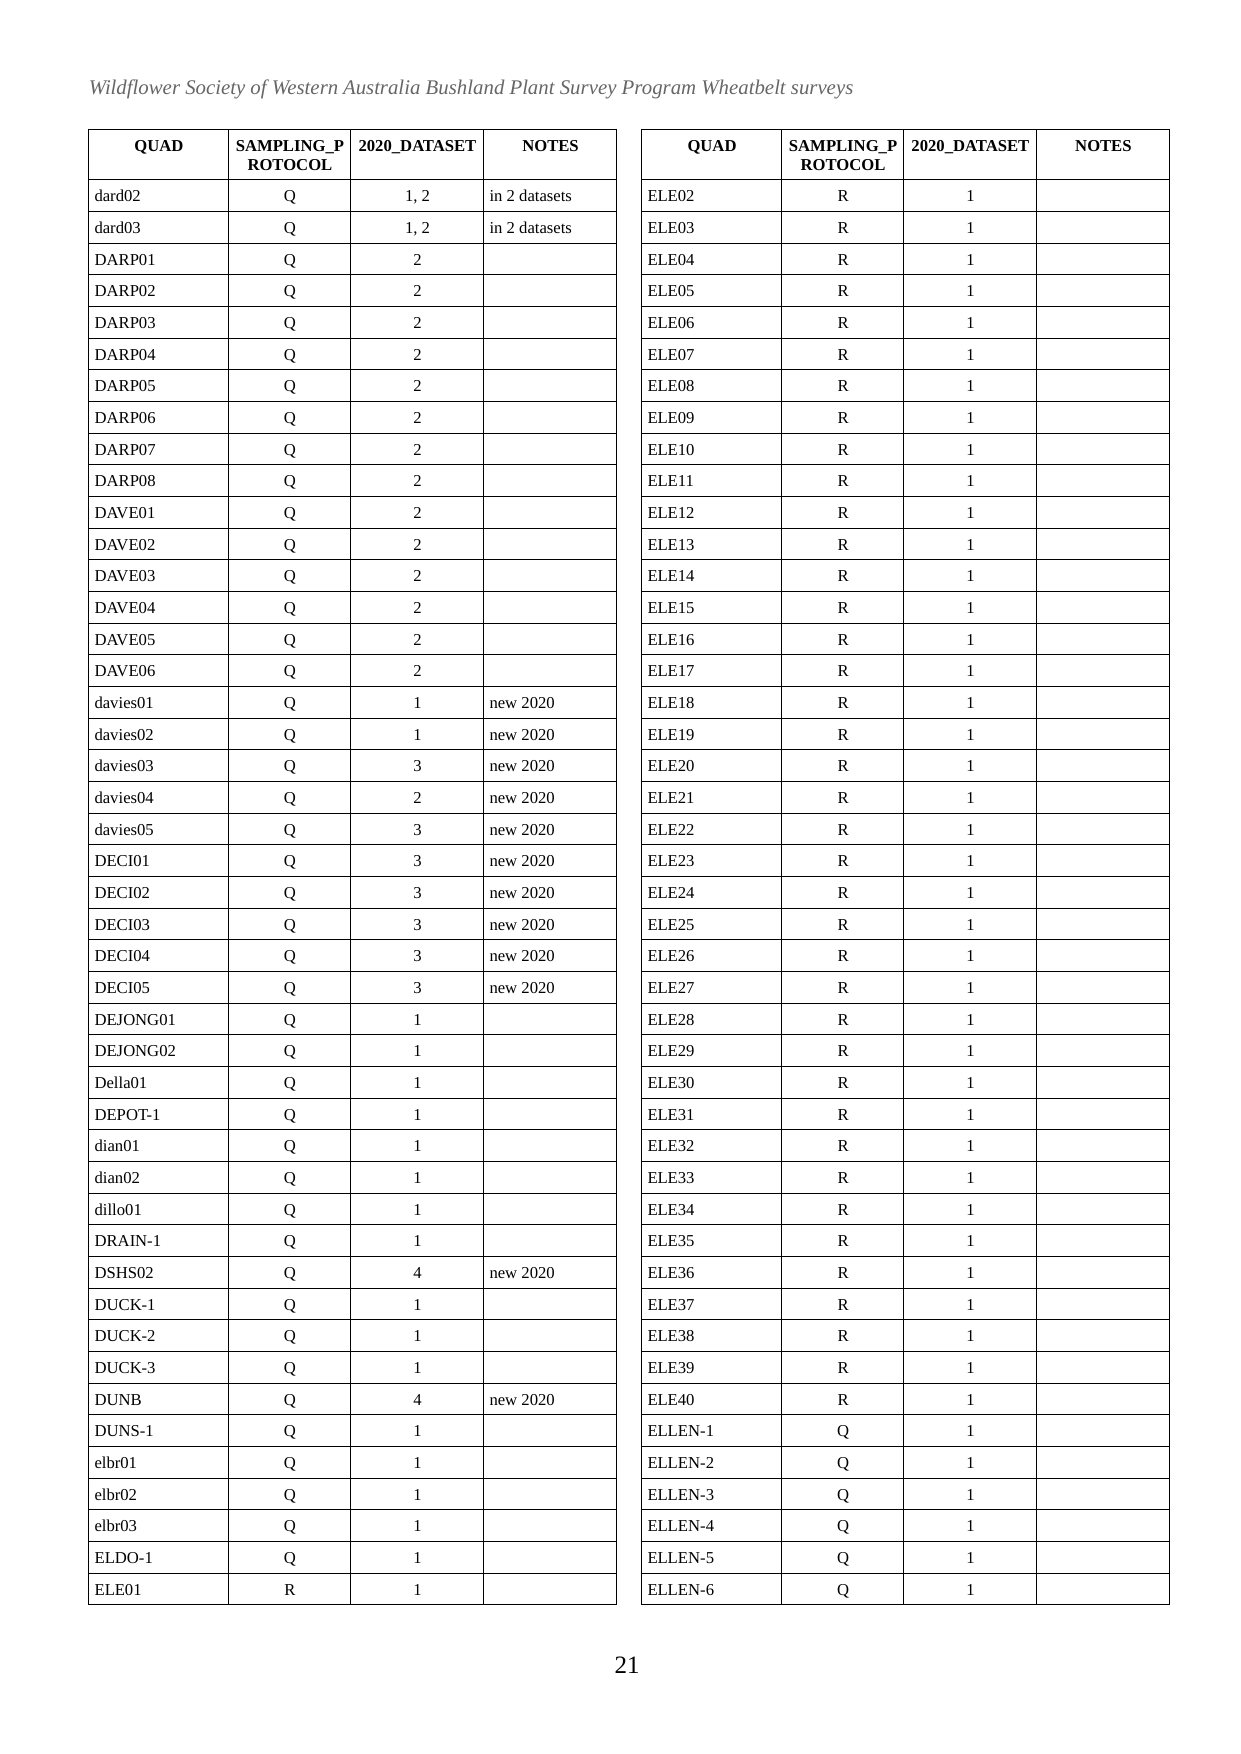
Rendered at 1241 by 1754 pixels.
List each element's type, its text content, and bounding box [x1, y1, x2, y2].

table_header QUAD [642, 130, 781, 179]
table_cell 1 [904, 1447, 1036, 1478]
table_cell 1 [351, 1004, 483, 1034]
table_cell [484, 560, 616, 591]
table_cell [1037, 1510, 1169, 1541]
table_cell [1037, 1320, 1169, 1351]
table_cell [1037, 560, 1169, 591]
table_cell ELE38 [642, 1320, 781, 1351]
table_cell 3 [351, 940, 483, 971]
table_cell [484, 624, 616, 654]
table_cell [484, 1130, 616, 1161]
table_cell davies03 [89, 750, 228, 781]
table_cell R [782, 1004, 903, 1034]
table_cell ELE03 [642, 212, 781, 243]
table_cell Q [229, 1225, 350, 1256]
table_cell Q [229, 845, 350, 876]
table_cell 1 [351, 1447, 483, 1478]
table_cell ELE19 [642, 719, 781, 749]
table_cell DARP03 [89, 307, 228, 338]
table_cell DARP02 [89, 275, 228, 306]
table_cell new 2020 [484, 972, 616, 1003]
table_cell [1037, 465, 1169, 496]
table_cell ELE08 [642, 370, 781, 401]
table_cell [1037, 1447, 1169, 1478]
table_cell [1037, 434, 1169, 464]
table_cell 2 [351, 592, 483, 623]
table_cell [1037, 307, 1169, 338]
table_cell 1 [904, 972, 1036, 1003]
table_cell 1 [904, 814, 1036, 844]
table_header SAMPLING_PROTOCOL [229, 130, 350, 179]
table_cell new 2020 [484, 940, 616, 971]
table_cell [1037, 909, 1169, 939]
table_cell Q [229, 244, 350, 274]
table_cell 1 [351, 1479, 483, 1509]
table_cell 1 [904, 1004, 1036, 1034]
table_cell ELLEN-1 [642, 1415, 781, 1446]
table_cell [1037, 1067, 1169, 1098]
table_cell [1037, 370, 1169, 401]
table_cell DARP06 [89, 402, 228, 433]
table_cell DECI05 [89, 972, 228, 1003]
table_cell R [782, 244, 903, 274]
table_cell Q [782, 1447, 903, 1478]
table_cell new 2020 [484, 782, 616, 813]
table_cell DAVE02 [89, 529, 228, 559]
table_cell DARP08 [89, 465, 228, 496]
table_cell [1037, 275, 1169, 306]
table_cell R [782, 719, 903, 749]
table_cell ELE18 [642, 687, 781, 718]
table_cell 1 [904, 212, 1036, 243]
table_cell Q [782, 1542, 903, 1573]
table_cell [484, 434, 616, 464]
table_cell DECI01 [89, 845, 228, 876]
table_cell Q [782, 1479, 903, 1509]
table_cell [484, 1225, 616, 1256]
table_cell 1, 2 [351, 212, 483, 243]
table_cell Della01 [89, 1067, 228, 1098]
table_cell 1 [904, 1352, 1036, 1383]
table_cell Q [229, 1099, 350, 1129]
table_cell Q [229, 972, 350, 1003]
table_cell [1037, 1225, 1169, 1256]
table_cell R [782, 465, 903, 496]
table_cell 1 [904, 1574, 1036, 1604]
table_cell R [782, 845, 903, 876]
table_cell ELE32 [642, 1130, 781, 1161]
table_cell [1037, 655, 1169, 686]
table_cell 1 [904, 1479, 1036, 1509]
table_cell [1037, 845, 1169, 876]
table_cell R [782, 1257, 903, 1288]
table_cell [1037, 972, 1169, 1003]
table_cell 1 [351, 1130, 483, 1161]
table_cell 1 [351, 1035, 483, 1066]
table_cell R [782, 497, 903, 528]
table_cell [484, 402, 616, 433]
table_cell 1 [904, 1384, 1036, 1414]
table_cell DUNB [89, 1384, 228, 1414]
table_cell R [782, 1225, 903, 1256]
table_cell [484, 1162, 616, 1193]
table_cell [484, 1415, 616, 1446]
table_cell [484, 1289, 616, 1319]
table_cell R [782, 1320, 903, 1351]
table_cell 3 [351, 877, 483, 908]
table_cell [484, 1067, 616, 1098]
table_cell DAVE01 [89, 497, 228, 528]
table_cell ELE13 [642, 529, 781, 559]
table_cell 2 [351, 402, 483, 433]
table_cell 3 [351, 909, 483, 939]
table_cell ELE34 [642, 1194, 781, 1224]
table_cell 1 [351, 687, 483, 718]
table_cell 1 [904, 624, 1036, 654]
table_cell [484, 1320, 616, 1351]
table_cell ELE28 [642, 1004, 781, 1034]
table_cell dard03 [89, 212, 228, 243]
table_cell R [782, 402, 903, 433]
table_cell Q [229, 1415, 350, 1446]
table_header 2020_DATASET [351, 130, 483, 179]
table_cell 1 [904, 370, 1036, 401]
table_cell davies05 [89, 814, 228, 844]
table_cell 1 [904, 180, 1036, 211]
table_cell [1037, 1035, 1169, 1066]
table_cell [1037, 1257, 1169, 1288]
table_cell davies01 [89, 687, 228, 718]
table_cell Q [229, 1162, 350, 1193]
table_cell R [782, 687, 903, 718]
table_cell ELE27 [642, 972, 781, 1003]
table_cell ELE09 [642, 402, 781, 433]
table_cell ELE29 [642, 1035, 781, 1066]
table_cell 2 [351, 465, 483, 496]
table_cell 2 [351, 560, 483, 591]
table_cell Q [229, 1384, 350, 1414]
table_cell DAVE05 [89, 624, 228, 654]
table_cell R [782, 940, 903, 971]
table_cell ELE15 [642, 592, 781, 623]
table_cell Q [229, 1257, 350, 1288]
table_cell 1 [904, 1162, 1036, 1193]
table_cell 3 [351, 972, 483, 1003]
table_cell Q [229, 1004, 350, 1034]
table_cell 1 [904, 1225, 1036, 1256]
table_cell 2 [351, 624, 483, 654]
table_cell ELE40 [642, 1384, 781, 1414]
table_cell dard02 [89, 180, 228, 211]
table_cell new 2020 [484, 814, 616, 844]
table_cell davies04 [89, 782, 228, 813]
table_cell DRAIN-1 [89, 1225, 228, 1256]
table_cell [484, 1352, 616, 1383]
table_cell dian02 [89, 1162, 228, 1193]
table_cell [1037, 1194, 1169, 1224]
table_cell [484, 497, 616, 528]
table_cell Q [229, 1542, 350, 1573]
table_cell [1037, 497, 1169, 528]
table_cell ELE33 [642, 1162, 781, 1193]
table_cell R [782, 909, 903, 939]
table_cell Q [229, 275, 350, 306]
table_cell ELE26 [642, 940, 781, 971]
table_cell R [782, 782, 903, 813]
table_cell [484, 1004, 616, 1034]
table_cell Q [229, 687, 350, 718]
table_cell 1 [351, 1067, 483, 1098]
table_cell ELE25 [642, 909, 781, 939]
table_cell R [782, 750, 903, 781]
table_cell in 2 datasets [484, 180, 616, 211]
table_cell 1 [351, 1352, 483, 1383]
table_cell Q [229, 1352, 350, 1383]
table_cell R [782, 1035, 903, 1066]
table_cell R [782, 560, 903, 591]
table_cell 2 [351, 529, 483, 559]
table_cell R [782, 307, 903, 338]
table_cell [484, 244, 616, 274]
table_cell 1 [904, 1099, 1036, 1129]
table_cell davies02 [89, 719, 228, 749]
table_cell 1 [904, 750, 1036, 781]
table_cell R [782, 434, 903, 464]
table_cell DUNS-1 [89, 1415, 228, 1446]
table_cell [1037, 339, 1169, 369]
table_cell 1 [904, 339, 1036, 369]
table_cell DECI03 [89, 909, 228, 939]
table_cell 1 [904, 1542, 1036, 1573]
table_cell 1 [904, 244, 1036, 274]
table_cell 1 [904, 1067, 1036, 1098]
table_cell Q [229, 592, 350, 623]
table_cell 1 [351, 1225, 483, 1256]
table_cell ELE11 [642, 465, 781, 496]
table_cell [484, 275, 616, 306]
table_cell 1 [904, 592, 1036, 623]
table_cell R [782, 972, 903, 1003]
table_cell 1 [351, 1099, 483, 1129]
table_cell Q [229, 782, 350, 813]
table_cell ELE24 [642, 877, 781, 908]
table_cell DARP04 [89, 339, 228, 369]
table_cell 2 [351, 655, 483, 686]
table_cell [1037, 212, 1169, 243]
table_cell DARP07 [89, 434, 228, 464]
table_cell [484, 370, 616, 401]
table_cell [1037, 1162, 1169, 1193]
table_cell 1 [904, 1510, 1036, 1541]
table_cell new 2020 [484, 750, 616, 781]
table_cell new 2020 [484, 719, 616, 749]
table_cell [1037, 1004, 1169, 1034]
table_header NOTES [1037, 130, 1169, 179]
table_cell [1037, 1479, 1169, 1509]
table_cell 1 [904, 687, 1036, 718]
table_cell [1037, 719, 1169, 749]
table_cell [484, 339, 616, 369]
table_cell DECI04 [89, 940, 228, 971]
table_cell new 2020 [484, 1384, 616, 1414]
table_cell elbr03 [89, 1510, 228, 1541]
table_cell in 2 datasets [484, 212, 616, 243]
table_cell ELE39 [642, 1352, 781, 1383]
table_cell new 2020 [484, 909, 616, 939]
table_cell ELE02 [642, 180, 781, 211]
table_cell DUCK-1 [89, 1289, 228, 1319]
table_cell ELLEN-5 [642, 1542, 781, 1573]
table_cell [1037, 402, 1169, 433]
table_cell DAVE06 [89, 655, 228, 686]
table_cell 1 [904, 845, 1036, 876]
table_cell 1 [904, 1415, 1036, 1446]
table_cell elbr01 [89, 1447, 228, 1478]
table_cell 1 [904, 1035, 1036, 1066]
table_cell Q [229, 212, 350, 243]
table_cell ELE23 [642, 845, 781, 876]
table_cell 2 [351, 307, 483, 338]
table_cell Q [229, 1510, 350, 1541]
table_header SAMPLING_PROTOCOL [782, 130, 903, 179]
table_cell Q [229, 1289, 350, 1319]
table_cell Q [229, 877, 350, 908]
table_cell ELLEN-2 [642, 1447, 781, 1478]
table_cell ELE37 [642, 1289, 781, 1319]
table_cell [1037, 1415, 1169, 1446]
table_cell Q [229, 1447, 350, 1478]
table_cell Q [229, 814, 350, 844]
table_cell 1 [351, 1415, 483, 1446]
table_cell new 2020 [484, 687, 616, 718]
table_cell [1037, 940, 1169, 971]
table_cell Q [229, 307, 350, 338]
table_cell 1 [904, 1130, 1036, 1161]
table_cell Q [229, 529, 350, 559]
table_cell [1037, 1352, 1169, 1383]
table_cell DEPOT-1 [89, 1099, 228, 1129]
table_cell [1037, 750, 1169, 781]
table_cell ELLEN-4 [642, 1510, 781, 1541]
table_cell DUCK-2 [89, 1320, 228, 1351]
table_cell 1 [904, 307, 1036, 338]
table_cell 1 [904, 402, 1036, 433]
table_cell 3 [351, 750, 483, 781]
table_cell ELE31 [642, 1099, 781, 1129]
table_cell [1037, 180, 1169, 211]
table_cell 1 [351, 1574, 483, 1604]
table_cell R [782, 1067, 903, 1098]
table_cell DARP01 [89, 244, 228, 274]
table_cell [1037, 244, 1169, 274]
table_cell R [782, 1162, 903, 1193]
table_cell ELE06 [642, 307, 781, 338]
table_cell Q [229, 655, 350, 686]
table_cell ELE36 [642, 1257, 781, 1288]
table_cell R [782, 624, 903, 654]
table_cell [484, 1447, 616, 1478]
table_cell DEJONG01 [89, 1004, 228, 1034]
table_cell ELE35 [642, 1225, 781, 1256]
table_cell R [782, 592, 903, 623]
table_cell [484, 465, 616, 496]
table_cell ELE12 [642, 497, 781, 528]
table_cell Q [229, 1130, 350, 1161]
table_cell R [782, 275, 903, 306]
table_cell new 2020 [484, 1257, 616, 1288]
table_cell [484, 1574, 616, 1604]
table_cell dillo01 [89, 1194, 228, 1224]
table_cell ELE17 [642, 655, 781, 686]
table_cell ELE16 [642, 624, 781, 654]
table_cell Q [782, 1574, 903, 1604]
table_cell Q [229, 370, 350, 401]
table_cell DSHS02 [89, 1257, 228, 1288]
table_cell [484, 592, 616, 623]
table_cell [484, 307, 616, 338]
table_header 2020_DATASET [904, 130, 1036, 179]
table_cell DECI02 [89, 877, 228, 908]
table_cell ELE22 [642, 814, 781, 844]
table_cell [1037, 1574, 1169, 1604]
table_cell Q [229, 940, 350, 971]
table_cell 4 [351, 1384, 483, 1414]
table_cell [484, 1479, 616, 1509]
table_cell [1037, 782, 1169, 813]
table_cell 1 [904, 1257, 1036, 1288]
table_cell Q [782, 1415, 903, 1446]
table_cell ELLEN-6 [642, 1574, 781, 1604]
table_cell Q [229, 1320, 350, 1351]
table_cell Q [229, 180, 350, 211]
table_cell 1 [904, 1289, 1036, 1319]
table_cell 1 [904, 434, 1036, 464]
table_cell 1 [904, 655, 1036, 686]
table_cell 1 [351, 1162, 483, 1193]
table_cell [1037, 1384, 1169, 1414]
table_cell R [782, 370, 903, 401]
table_cell 1, 2 [351, 180, 483, 211]
table_cell [484, 1099, 616, 1129]
table_cell R [782, 529, 903, 559]
table_cell Q [229, 465, 350, 496]
table_cell 1 [904, 909, 1036, 939]
table_cell Q [229, 1479, 350, 1509]
table_cell ELE01 [89, 1574, 228, 1604]
table_cell new 2020 [484, 877, 616, 908]
table_cell 1 [351, 719, 483, 749]
table_cell 1 [351, 1320, 483, 1351]
table_cell ELE04 [642, 244, 781, 274]
table_cell 2 [351, 434, 483, 464]
table_cell 3 [351, 814, 483, 844]
table_cell R [782, 1194, 903, 1224]
table_cell [1037, 529, 1169, 559]
table_cell Q [229, 1067, 350, 1098]
table_cell [484, 1542, 616, 1573]
table_cell 2 [351, 782, 483, 813]
table_cell ELE07 [642, 339, 781, 369]
table_cell [1037, 814, 1169, 844]
table_header QUAD [89, 130, 228, 179]
table_cell 1 [904, 877, 1036, 908]
table_cell [1037, 592, 1169, 623]
table_cell Q [229, 750, 350, 781]
table_cell Q [229, 1194, 350, 1224]
table_cell 1 [904, 529, 1036, 559]
table_cell 1 [351, 1542, 483, 1573]
table_cell 2 [351, 244, 483, 274]
table_cell 2 [351, 497, 483, 528]
table_cell R [782, 212, 903, 243]
table_cell [1037, 1130, 1169, 1161]
table_cell DEJONG02 [89, 1035, 228, 1066]
table_cell 1 [904, 940, 1036, 971]
table_cell 1 [904, 719, 1036, 749]
table_cell Q [229, 909, 350, 939]
table_cell R [782, 1289, 903, 1319]
table_cell ELDO-1 [89, 1542, 228, 1573]
table_cell R [229, 1574, 350, 1604]
table_cell 1 [904, 560, 1036, 591]
table_cell 4 [351, 1257, 483, 1288]
table_cell [1037, 1099, 1169, 1129]
table_cell Q [782, 1510, 903, 1541]
table_cell R [782, 655, 903, 686]
table_cell ELE20 [642, 750, 781, 781]
table_header NOTES [484, 130, 616, 179]
table_cell Q [229, 719, 350, 749]
table_cell new 2020 [484, 845, 616, 876]
table_cell ELE30 [642, 1067, 781, 1098]
table_cell R [782, 814, 903, 844]
table_cell R [782, 180, 903, 211]
table_cell 1 [904, 782, 1036, 813]
table_cell DAVE04 [89, 592, 228, 623]
table_cell ELE05 [642, 275, 781, 306]
table_cell R [782, 1099, 903, 1129]
table_cell 2 [351, 275, 483, 306]
table_cell 1 [351, 1194, 483, 1224]
table_cell 2 [351, 370, 483, 401]
table_cell [484, 655, 616, 686]
table_cell [484, 1035, 616, 1066]
table_cell R [782, 339, 903, 369]
table_cell [1037, 877, 1169, 908]
table_cell Q [229, 402, 350, 433]
table_cell 1 [904, 1320, 1036, 1351]
table_cell [1037, 1542, 1169, 1573]
table_cell 2 [351, 339, 483, 369]
table_cell ELE10 [642, 434, 781, 464]
table_cell ELLEN-3 [642, 1479, 781, 1509]
table_cell R [782, 1352, 903, 1383]
table_cell R [782, 1384, 903, 1414]
table_cell R [782, 877, 903, 908]
table_cell Q [229, 434, 350, 464]
table_cell 1 [904, 497, 1036, 528]
table_cell DUCK-3 [89, 1352, 228, 1383]
table_cell [484, 529, 616, 559]
table_cell Q [229, 1035, 350, 1066]
table_cell [1037, 624, 1169, 654]
table_cell elbr02 [89, 1479, 228, 1509]
table_cell ELE21 [642, 782, 781, 813]
table_cell 1 [904, 275, 1036, 306]
table_cell 1 [351, 1510, 483, 1541]
table_cell dian01 [89, 1130, 228, 1161]
table_cell DAVE03 [89, 560, 228, 591]
table_cell [1037, 687, 1169, 718]
table_cell DARP05 [89, 370, 228, 401]
table_cell [484, 1510, 616, 1541]
table_cell 1 [904, 1194, 1036, 1224]
table_cell Q [229, 339, 350, 369]
table_cell ELE14 [642, 560, 781, 591]
table_cell R [782, 1130, 903, 1161]
table_cell 1 [351, 1289, 483, 1319]
table_cell Q [229, 624, 350, 654]
table_cell Q [229, 560, 350, 591]
table_cell [1037, 1289, 1169, 1319]
table_cell Q [229, 497, 350, 528]
table_cell [484, 1194, 616, 1224]
table_cell 1 [904, 465, 1036, 496]
table_cell 3 [351, 845, 483, 876]
